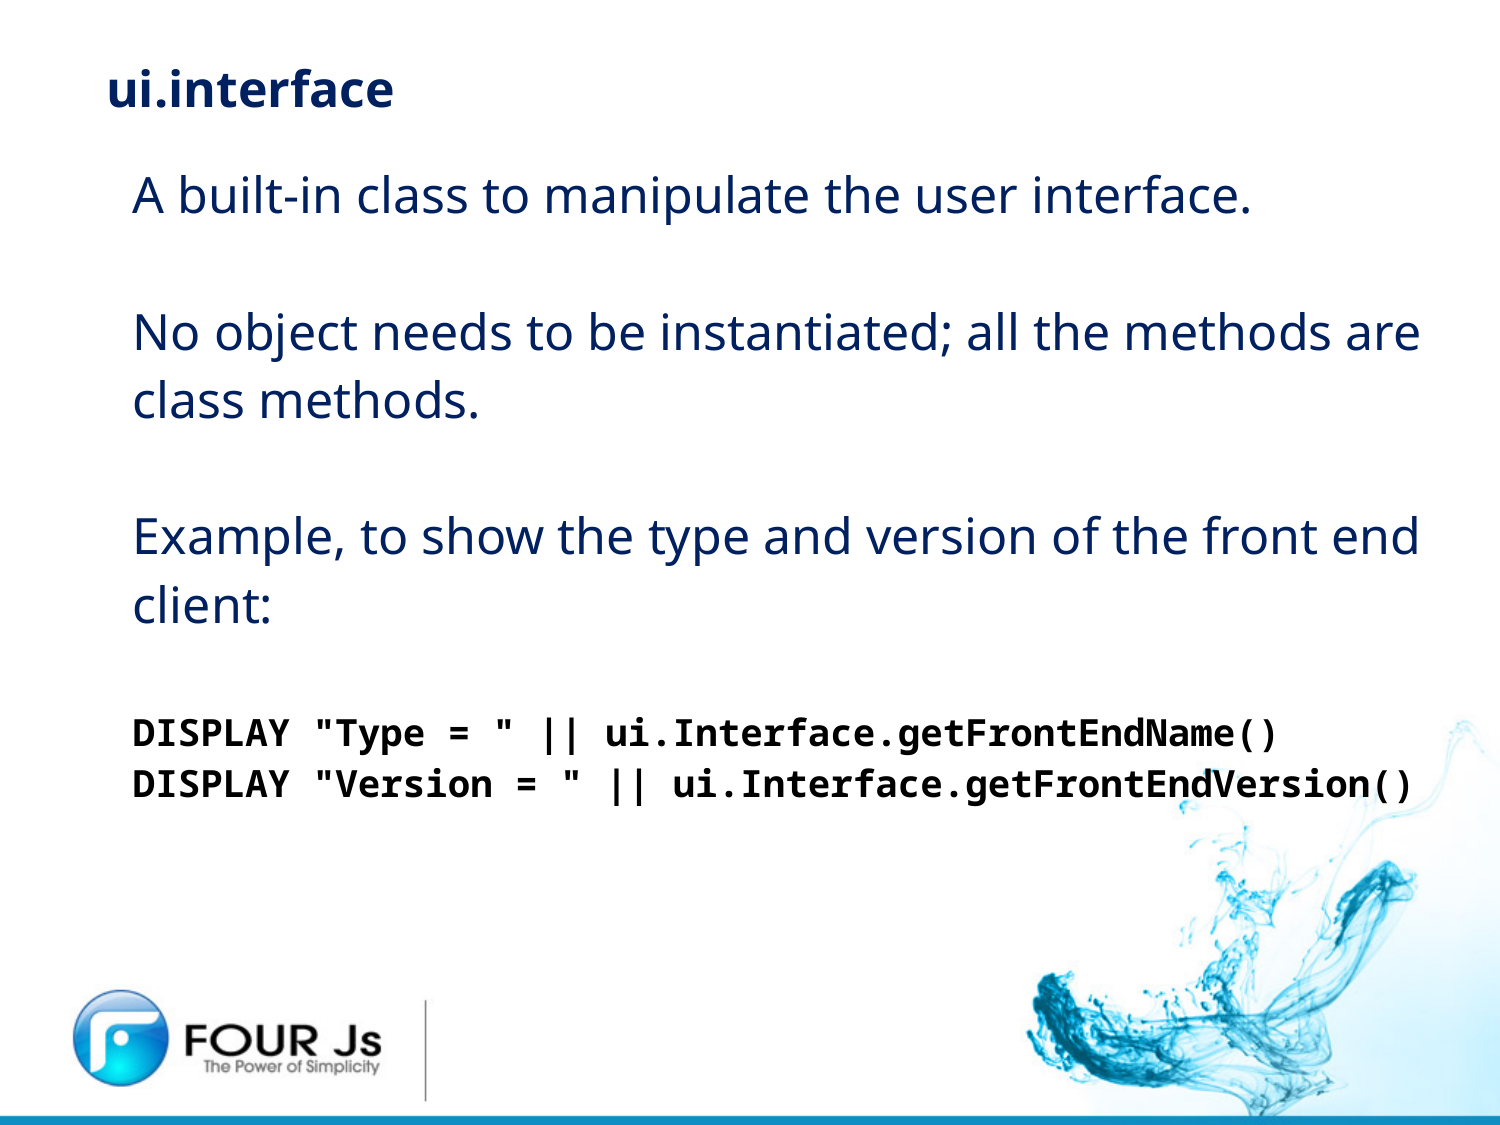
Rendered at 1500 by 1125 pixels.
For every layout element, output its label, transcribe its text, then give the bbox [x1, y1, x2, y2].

title ui.interface [106, 35, 1388, 142]
picture [0, 0, 1500, 1117]
text_box A built-in class to manipulate the user interface. No object needs to be instantiated; all the methods are class methods. Example, to show the type and version of the front end client: DISPLAY "Type = " || ui.Interface.getFrontEndName() DISPLAY "Version = " || ui.Interface.getFrontEndVersion() [118, 152, 1450, 804]
